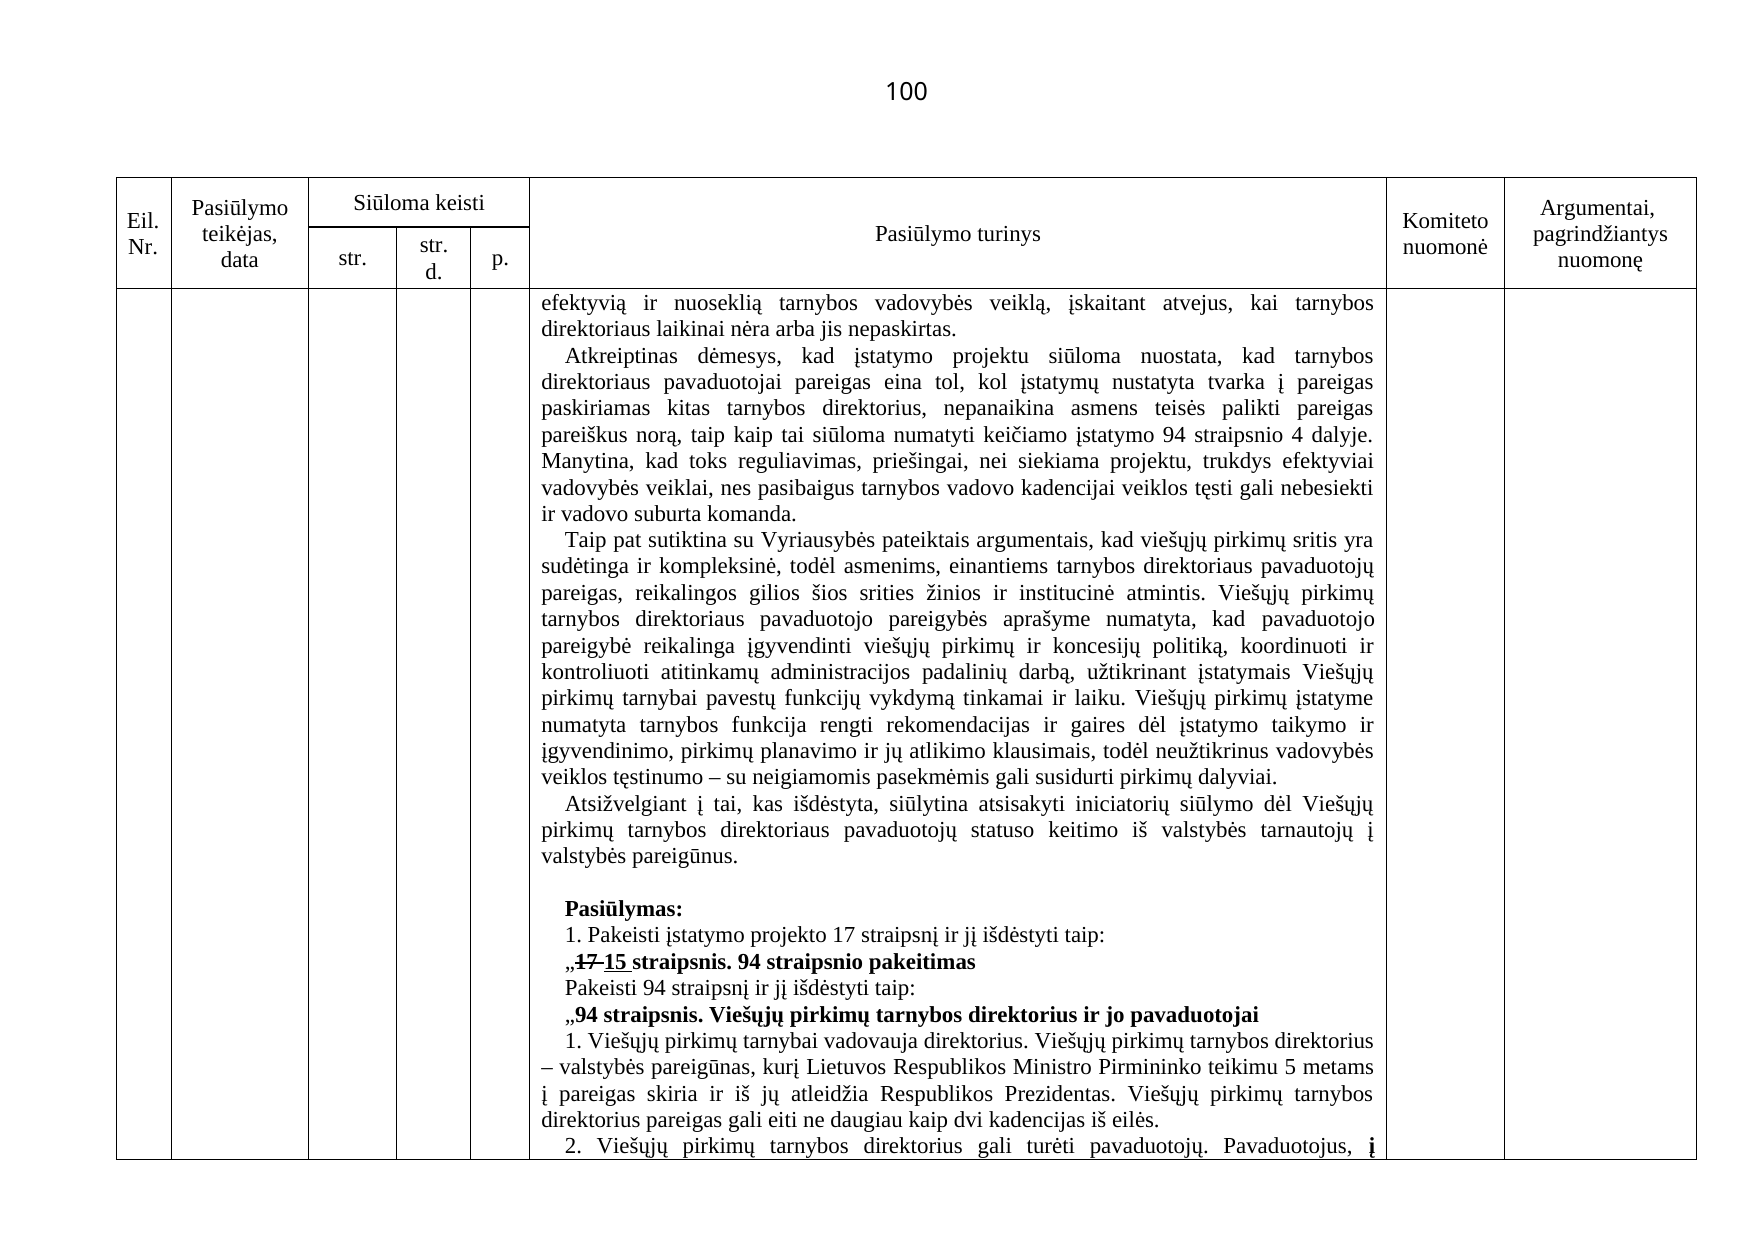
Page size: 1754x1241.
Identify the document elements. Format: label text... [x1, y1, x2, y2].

table_cell [1387, 289, 1504, 1159]
table_cell str. [309, 228, 396, 288]
table_header Eil. Nr. [117, 178, 171, 288]
table_cell [309, 289, 396, 1159]
table_cell p. [471, 228, 529, 288]
table_cell str. d. [397, 228, 470, 288]
table_cell [397, 289, 470, 1159]
table_header Siūloma keisti [309, 178, 529, 226]
table_header Pasiūlymo turinys [530, 178, 1386, 288]
table_cell efektyvią ir nuoseklią tarnybos vadovybės veiklą, įskaitant atvejus, kai tarnybos direktoriaus laikinai nėra arba jis nepaskirtas. Atkreiptinas dėmesys, kad įstatymo projektu siūloma nuostata, kad tarnybos direktoriaus pavaduotojai pareigas eina tol, kol įstatymų nustatyta tvarka į pareigas paskiriamas kitas tarnybos direktorius, nepanaikina asmens teisės palikti pareigas pareiškus norą, taip kaip tai siūloma numatyti keičiamo įstatymo 94 straipsnio 4 dalyje. Manytina, kad toks reguliavimas, priešingai, nei siekiama projektu, trukdys efektyviai vadovybės veiklai, nes pasibaigus tarnybos vadovo kadencijai veiklos tęsti gali nebesiekti ir vadovo suburta komanda. Taip pat sutiktina su Vyriausybės pateiktais argumentais, kad viešųjų pirkimų sritis yra sudėtinga ir kompleksinė, todėl asmenims, einantiems tarnybos direktoriaus pavaduotojų pareigas, reikalingos gilios šios srities žinios ir institucinė atmintis. Viešųjų pirkimų tarnybos direktoriaus pavaduotojo pareigybės aprašyme numatyta, kad pavaduotojo pareigybė reikalinga įgyvendinti viešųjų pirkimų ir koncesijų politiką, koordinuoti ir kontroliuoti atitinkamų administracijos padalinių darbą, užtikrinant įstatymais Viešųjų pirkimų tarnybai pavestų funkcijų vykdymą tinkamai ir laiku. Viešųjų pirkimų įstatyme numatyta tarnybos funkcija rengti rekomendacijas ir gaires dėl įstatymo taikymo ir įgyvendinimo, pirkimų planavimo ir jų atlikimo klausimais, todėl neužtikrinus vadovybės veiklos tęstinumo – su neigiamomis pasekmėmis gali susidurti pirkimų dalyviai. Atsižvelgiant į tai, kas išdėstyta, siūlytina atsisakyti iniciatorių siūlymo dėl Viešųjų pirkimų tarnybos direktoriaus pavaduotojų statuso keitimo iš valstybės tarnautojų į valstybės pareigūnus. Pasiūlymas: 1. Pakeisti įstatymo projekto 17 straipsnį ir jį išdėstyti taip: „17 15 straipsnis. 94 straipsnio pakeitimas Pakeisti 94 straipsnį ir jį išdėstyti taip: „94 straipsnis. Viešųjų pirkimų tarnybos direktorius ir jo pavaduotojai 1. Viešųjų pirkimų tarnybai vadovauja direktorius. Viešųjų pirkimų tarnybos direktorius – valstybės pareigūnas, kurį Lietuvos Respublikos Ministro Pirmininko teikimu 5 metams į pareigas skiria ir iš jų atleidžia Respublikos Prezidentas. Viešųjų pirkimų tarnybos direktorius pareigas gali eiti ne daugiau kaip dvi kadencijas iš eilės. 2. Viešųjų pirkimų tarnybos direktorius gali turėti pavaduotojų. Pavaduotojus, į [530, 289, 1386, 1159]
table_cell [117, 289, 171, 1159]
table_header Pasiūlymo teikėjas, data [172, 178, 308, 288]
table_cell [1505, 289, 1696, 1159]
table_header Argumentai, pagrindžiantys nuomonę [1505, 178, 1696, 288]
table_cell [172, 289, 308, 1159]
table_cell [471, 289, 529, 1159]
table_header Komiteto nuomonė [1387, 178, 1504, 288]
